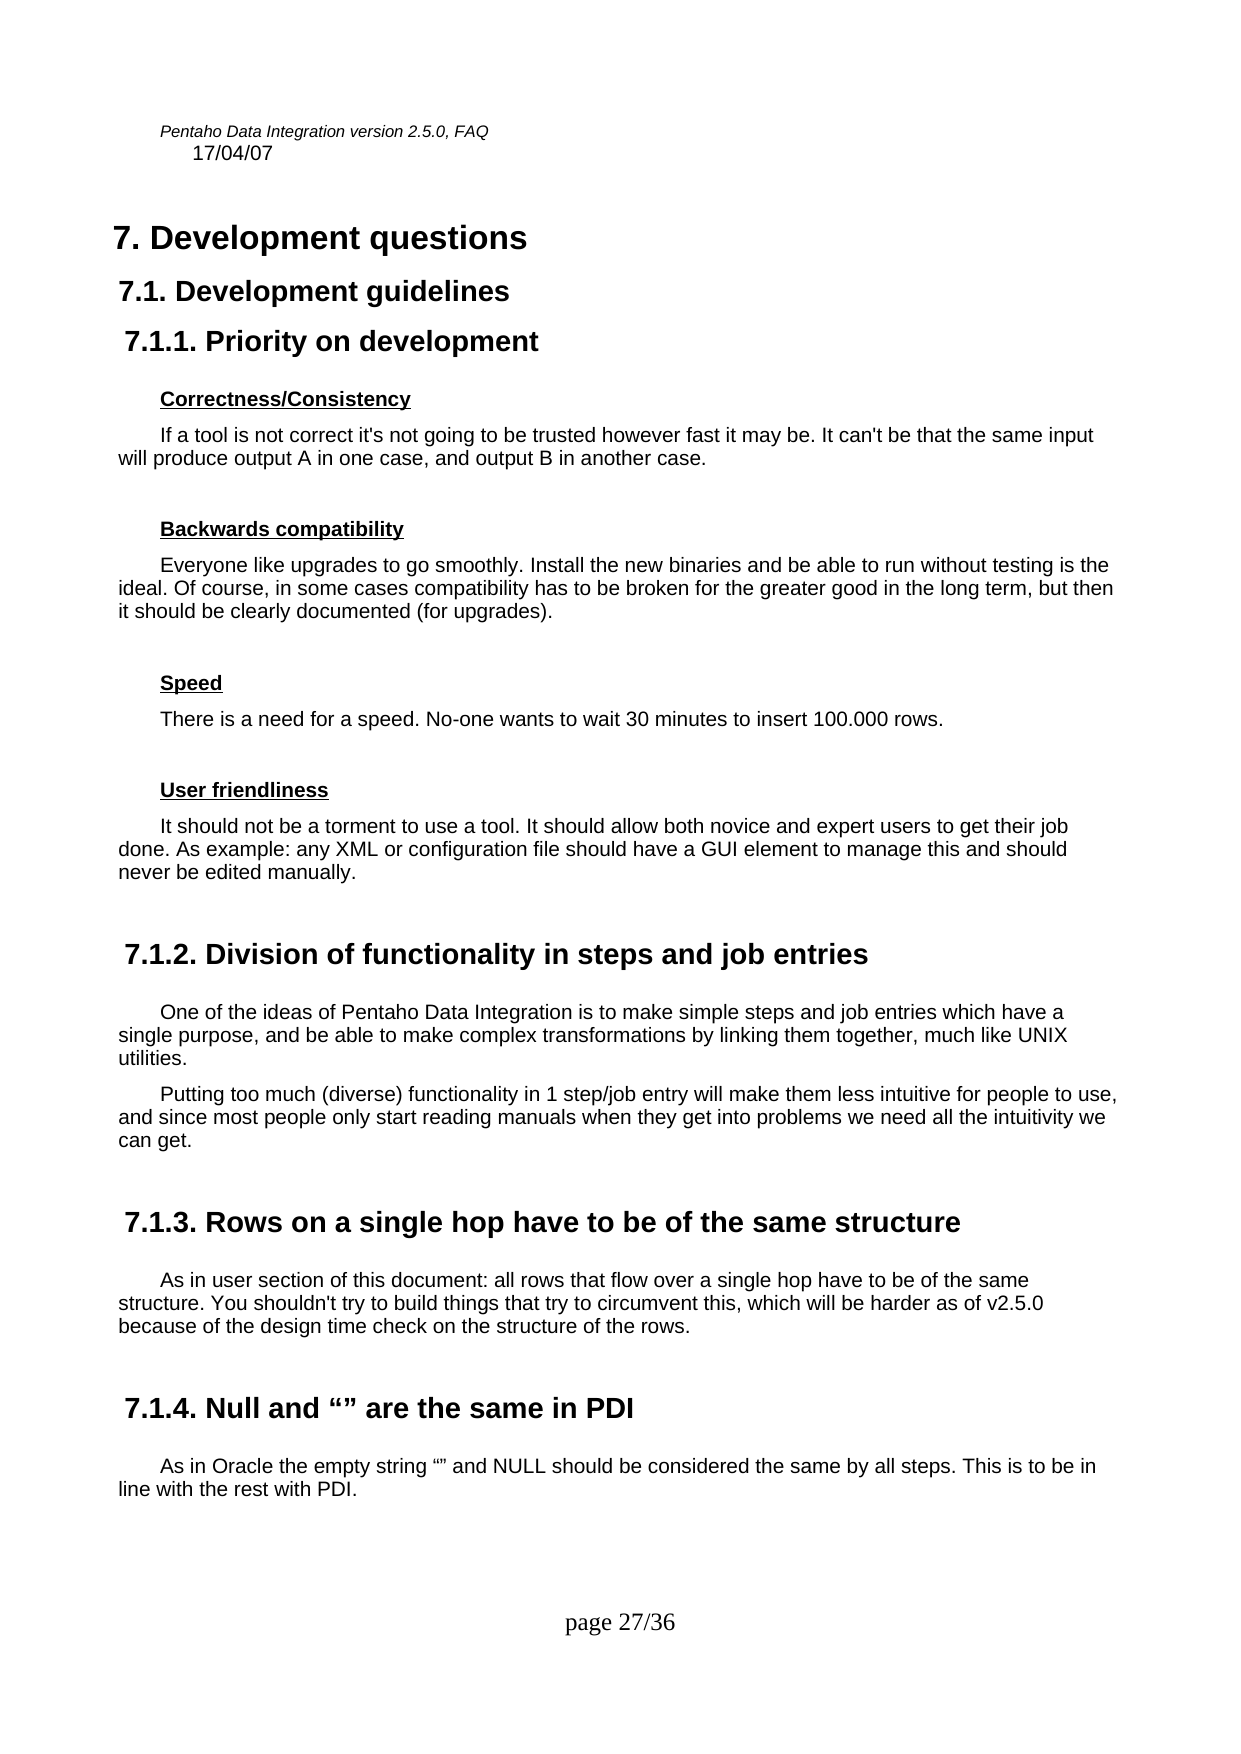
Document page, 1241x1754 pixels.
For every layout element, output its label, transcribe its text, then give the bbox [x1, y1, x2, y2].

subtitle Null and “” are the same in PDI [124, 1392, 1122, 1425]
text Speed [118, 671, 1122, 695]
subtitle Priority on development [124, 325, 1122, 358]
text As in user section of this document: all rows that flow over a single hop have to be of the same structure. You shouldn't try to build things that try to circumvent this, which will be harder as of v2.5.0 because of the design time check on the structure of the rows. [118, 1268, 1122, 1338]
text As in Oracle the empty string “” and NULL should be considered the same by all steps. This is to be in line with the rest with PDI. [118, 1454, 1122, 1501]
text One of the ideas of Pentaho Data Integration is to make simple steps and job entries which have a single purpose, and be able to make complex transformations by linking them together, much like UNIX utilities. [118, 1000, 1122, 1070]
text If a tool is not correct it's not going to be trusted however fast it may be. It can't be that the same input will produce output A in one case, and output B in another case. [118, 423, 1122, 469]
text Everyone like upgrades to go smoothly. Install the new binaries and be able to run without testing is the ideal. Of course, in some cases compatibility has to be broken for the greater good in the long term, but then it should be clearly documented (for upgrades). [118, 553, 1122, 623]
text User friendliness [118, 779, 1122, 802]
text It should not be a torment to use a tool. It should allow both novice and expert users to get their job done. As example: any XML or configuration file should have a GUI element to manage this and should never be edited manually. [118, 814, 1122, 884]
text Correctness/Consistency [118, 387, 1122, 411]
text Putting too much (diverse) functionality in 1 step/job entry will make them less intuitive for people to use, and since most people only start reading manuals when they get into problems we need all the intuitivity we can get. [118, 1082, 1122, 1152]
subtitle Development guidelines [118, 275, 1122, 308]
subtitle Division of functionality in steps and job entries [124, 938, 1122, 971]
text Backwards compatibility [118, 518, 1122, 541]
subtitle Development questions [118, 219, 1122, 257]
text There is a need for a speed. No-one wants to wait 30 minutes to insert 100.000 rows. [118, 707, 1122, 730]
subtitle Rows on a single hop have to be of the same structure [124, 1206, 1122, 1239]
